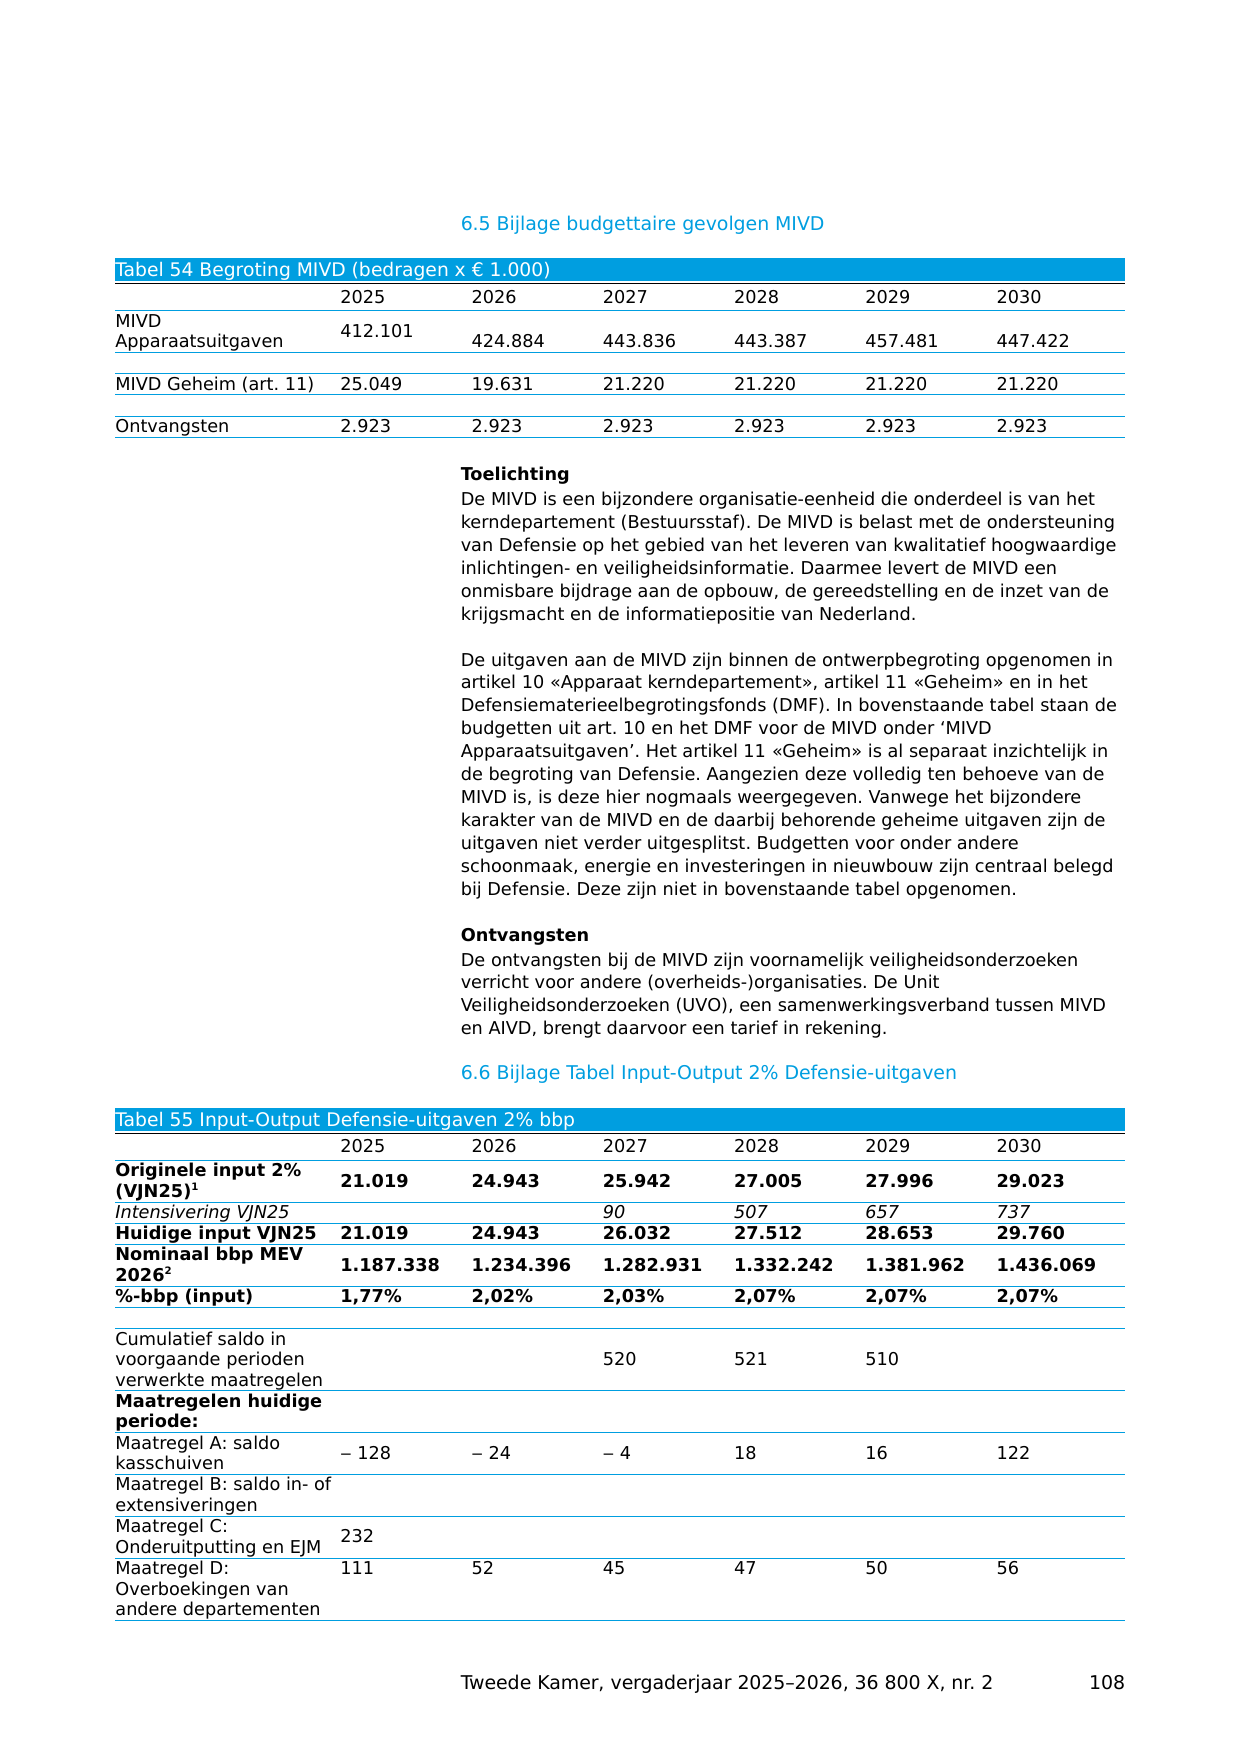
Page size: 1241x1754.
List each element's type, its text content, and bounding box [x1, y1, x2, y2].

table_cell [600, 395, 731, 416]
table_cell 2.923 [600, 417, 731, 437]
table_cell [600, 1517, 731, 1557]
table_cell 2027 [600, 1134, 731, 1160]
table_cell [994, 1475, 1125, 1516]
table_cell Ontvangsten [115, 417, 337, 437]
table_cell 2025 [337, 284, 468, 310]
table_cell Intensivering VJN25 [115, 1203, 337, 1223]
table_cell 27.512 [731, 1224, 862, 1244]
table_cell [994, 1308, 1125, 1328]
table_cell [337, 1203, 468, 1223]
table_cell 2.923 [862, 417, 993, 437]
table_cell ‒ 4 [600, 1433, 731, 1474]
table_cell [115, 284, 337, 310]
table_cell 2.923 [994, 417, 1125, 437]
table_cell [337, 1475, 468, 1516]
table_cell 1.381.962 [862, 1245, 993, 1286]
table_cell [469, 1517, 600, 1557]
table_cell 424.884 [469, 311, 600, 352]
table_cell Maatregel A: saldo kasschuiven [115, 1433, 337, 1474]
table_cell 2025 [337, 1134, 468, 1160]
table_cell 16 [862, 1433, 993, 1474]
table_cell [994, 1391, 1125, 1432]
table_cell 2,07% [731, 1287, 862, 1307]
table_cell 56 [994, 1559, 1125, 1620]
table_cell MIVD Apparaatsuitgaven [115, 311, 337, 352]
table_cell 90 [600, 1203, 731, 1223]
table_cell 1.187.338 [337, 1245, 468, 1286]
table_cell ‒ 128 [337, 1433, 468, 1474]
table_cell 520 [600, 1329, 731, 1390]
table_cell 1.436.069 [994, 1245, 1125, 1286]
table_cell [469, 1308, 600, 1328]
table_cell Maatregel C: Onderuitputting en EJM [115, 1517, 337, 1557]
table_cell 2.923 [469, 417, 600, 437]
table_cell 510 [862, 1329, 993, 1390]
table_cell [469, 353, 600, 373]
table_cell [469, 1203, 600, 1223]
table_cell [731, 1308, 862, 1328]
table_cell 28.653 [862, 1224, 993, 1244]
text De ontvangsten bij de MIVD zijn voornamelijk veiligheidsonderzoeken verricht voor andere (overheids-)organisaties. De Unit Veiligheidsonderzoeken (UVO), een samenwerkingsverband tussen MIVD en AIVD, brengt daarvoor een tarief in rekening. [461, 948, 1125, 1039]
table_cell 50 [862, 1559, 993, 1620]
table_cell [337, 1329, 468, 1390]
text Toelichting [461, 462, 1125, 485]
table_cell [994, 1329, 1125, 1390]
table_cell [469, 395, 600, 416]
table_cell 21.220 [994, 374, 1125, 394]
table_cell [731, 1391, 862, 1432]
table_cell 2,03% [600, 1287, 731, 1307]
table_cell 26.032 [600, 1224, 731, 1244]
table_cell 2030 [994, 1134, 1125, 1160]
table_cell [862, 1517, 993, 1557]
table_cell 2,02% [469, 1287, 600, 1307]
table_cell [862, 353, 993, 373]
table_cell 2028 [731, 1134, 862, 1160]
table_cell 24.943 [469, 1161, 600, 1202]
table_cell 29.023 [994, 1161, 1125, 1202]
table_cell [731, 1517, 862, 1557]
table_cell [337, 1391, 468, 1432]
table_cell [994, 353, 1125, 373]
text De uitgaven aan de MIVD zijn binnen de ontwerpbegroting opgenomen in artikel 10 «Apparaat kerndepartement», artikel 11 «Geheim» en in het Defensiematerieelbegrotingsfonds (DMF). In bovenstaande tabel staan de budgetten uit art. 10 en het DMF voor de MIVD onder ‘MIVD Apparaatsuitgaven’. Het artikel 11 «Geheim» is al separaat inzichtelijk in de begroting van Defensie. Aangezien deze volledig ten behoeve van de MIVD is, is deze hier nogmaals weergegeven. Vanwege het bijzondere karakter van de MIVD en de daarbij behorende geheime uitgaven zijn de uitgaven niet verder uitgesplitst. Budgetten voor onder andere schoonmaak, energie en investeringen in nieuwbouw zijn centraal belegd bij Defensie. Deze zijn niet in bovenstaande tabel opgenomen. [461, 648, 1125, 900]
table_cell 1.332.242 [731, 1245, 862, 1286]
table_cell [115, 353, 337, 373]
table_cell 2026 [469, 1134, 600, 1160]
table_cell [731, 353, 862, 373]
table_cell [337, 1308, 468, 1328]
table_cell 29.760 [994, 1224, 1125, 1244]
table_cell 412.101 [337, 311, 468, 352]
table_cell 19.631 [469, 374, 600, 394]
table_cell 1.282.931 [600, 1245, 731, 1286]
table_cell 2026 [469, 284, 600, 310]
table_cell Maatregel D: Overboekingen van andere departementen [115, 1559, 337, 1620]
table_cell [862, 395, 993, 416]
table_cell MIVD Geheim (art. 11) [115, 374, 337, 394]
table_cell [469, 1391, 600, 1432]
table_cell 47 [731, 1559, 862, 1620]
table_cell [600, 1475, 731, 1516]
table_cell [731, 395, 862, 416]
table_cell 122 [994, 1433, 1125, 1474]
table_cell 2030 [994, 284, 1125, 310]
table_cell 507 [731, 1203, 862, 1223]
table_cell 25.049 [337, 374, 468, 394]
table_cell [731, 1475, 862, 1516]
table_cell 1,77% [337, 1287, 468, 1307]
table_cell [862, 1391, 993, 1432]
table_cell %-bbp (input) [115, 1287, 337, 1307]
table_cell 25.942 [600, 1161, 731, 1202]
table_cell Maatregel B: saldo in- of extensiveringen [115, 1475, 337, 1516]
table_cell 1.234.396 [469, 1245, 600, 1286]
table_cell [337, 395, 468, 416]
table_cell 2.923 [337, 417, 468, 437]
table_cell Huidige input VJN25 [115, 1224, 337, 1244]
table_cell Cumulatief saldo in voorgaande perioden verwerkte maatregelen [115, 1329, 337, 1390]
table_cell 2029 [862, 284, 993, 310]
table_cell 21.019 [337, 1161, 468, 1202]
table_cell [994, 1517, 1125, 1557]
table_cell 443.836 [600, 311, 731, 352]
table_cell 27.005 [731, 1161, 862, 1202]
table_cell [115, 395, 337, 416]
table_cell 2028 [731, 284, 862, 310]
table_cell 24.943 [469, 1224, 600, 1244]
title 6.5 Bijlage budgettaire gevolgen MIVD [461, 213, 1125, 235]
table_cell 45 [600, 1559, 731, 1620]
table_cell Originele input 2% (VJN25)1 [115, 1161, 337, 1202]
table_cell 21.220 [862, 374, 993, 394]
table_cell [862, 1308, 993, 1328]
table_cell [600, 353, 731, 373]
table_cell 27.996 [862, 1161, 993, 1202]
table_cell [115, 1308, 337, 1328]
table_cell 443.387 [731, 311, 862, 352]
table_cell 521 [731, 1329, 862, 1390]
title 6.6 Bijlage Tabel Input-Output 2% Defensie-uitgaven [461, 1062, 1125, 1084]
table_cell 21.019 [337, 1224, 468, 1244]
table_cell [994, 395, 1125, 416]
table_cell [469, 1475, 600, 1516]
table_cell 18 [731, 1433, 862, 1474]
table_cell 2,07% [862, 1287, 993, 1307]
table_cell 21.220 [600, 374, 731, 394]
table_cell Nominaal bbp MEV 20262 [115, 1245, 337, 1286]
table_cell [600, 1308, 731, 1328]
text Ontvangsten [461, 923, 1125, 946]
table_cell [600, 1391, 731, 1432]
table_cell [469, 1329, 600, 1390]
table_cell [862, 1475, 993, 1516]
table_cell 21.220 [731, 374, 862, 394]
table_cell 2.923 [731, 417, 862, 437]
table_cell 232 [337, 1517, 468, 1557]
table_cell [115, 1134, 337, 1160]
table_cell [337, 353, 468, 373]
table_cell 2027 [600, 284, 731, 310]
table_cell 447.422 [994, 311, 1125, 352]
table_cell 457.481 [862, 311, 993, 352]
table_cell 2,07% [994, 1287, 1125, 1307]
table_cell 2029 [862, 1134, 993, 1160]
table_cell 111 [337, 1559, 468, 1620]
text De MIVD is een bijzondere organisatie-eenheid die onderdeel is van het kerndepartement (Bestuursstaf). De MIVD is belast met de ondersteuning van Defensie op het gebied van het leveren van kwalitatief hoogwaardige inlichtingen- en veiligheidsinformatie. Daarmee levert de MIVD een onmisbare bijdrage aan de opbouw, de gereedstelling en de inzet van de krijgsmacht en de informatiepositie van Nederland. [461, 487, 1125, 625]
table_cell ‒ 24 [469, 1433, 600, 1474]
table_cell 737 [994, 1203, 1125, 1223]
table_cell Maatregelen huidige periode: [115, 1391, 337, 1432]
table_cell 657 [862, 1203, 993, 1223]
table_cell 52 [469, 1559, 600, 1620]
